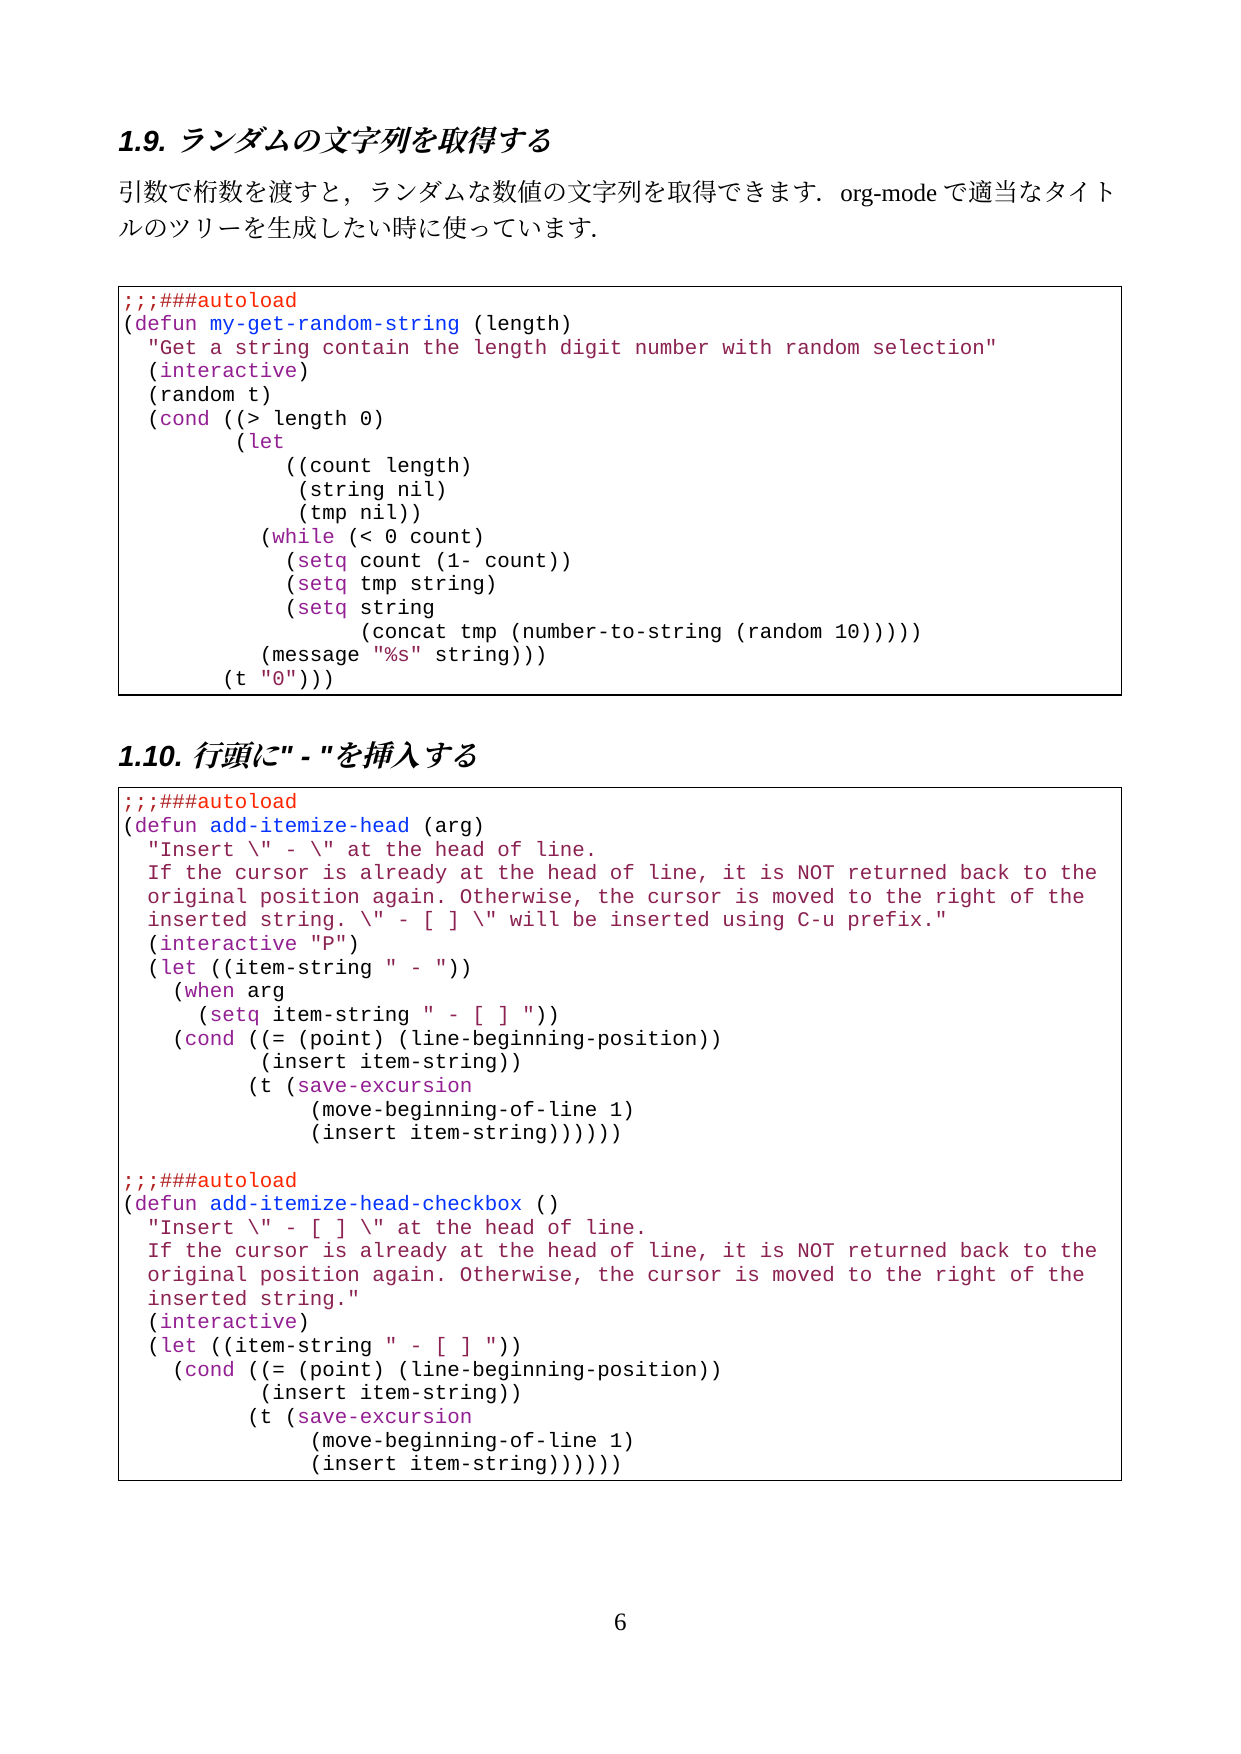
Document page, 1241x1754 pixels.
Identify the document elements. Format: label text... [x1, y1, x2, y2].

text (let ((item-string " - ")) [119, 953, 1121, 976]
text If the cursor is already at the head of line, it is NOT returned back to the [119, 858, 1121, 882]
text inserted string. \" - [ ] \" will be inserted using C-u prefix." [119, 906, 1121, 929]
subtitle ランダムの文字列を取得する [118, 118, 1122, 160]
text original position again. Otherwise, the cursor is moved to the right of the [119, 1260, 1121, 1284]
text ;;;###autoload [119, 788, 1121, 811]
text (setq item-string " - [ ] ")) [119, 1000, 1121, 1024]
text original position again. Otherwise, the cursor is moved to the right of the [119, 882, 1121, 906]
text (t (save-excursion [119, 1402, 1121, 1426]
text "Get a string contain the length digit number with random selection" [119, 333, 1121, 357]
text (when arg [119, 976, 1121, 1000]
text (defun add-itemize-head-checkbox () [119, 1189, 1121, 1213]
text "Insert \" - [ ] \" at the head of line. [119, 1213, 1121, 1237]
text (defun my-get-random-string (length) [119, 309, 1121, 333]
text "Insert \" - \" at the head of line. [119, 834, 1121, 858]
text (let ((item-string " - [ ] ")) [119, 1331, 1121, 1355]
text (t (save-excursion [119, 1071, 1121, 1095]
text (while (< 0 count) [119, 522, 1121, 546]
text (interactive) [119, 1307, 1121, 1331]
text If the cursor is already at the head of line, it is NOT returned back to the [119, 1237, 1121, 1260]
text (concat tmp (number-to-string (random 10))))) [119, 617, 1121, 640]
text ;;;###autoload [119, 1166, 1121, 1189]
subtitle 行頭に" - "を挿入する [118, 733, 1122, 775]
text (random t) [119, 380, 1121, 404]
text ;;;###autoload [119, 287, 1121, 309]
text (setq tmp string) [119, 569, 1121, 593]
text (cond ((= (point) (line-beginning-position)) [119, 1024, 1121, 1047]
text (insert item-string)) [119, 1378, 1121, 1402]
text (message "%s" string))) [119, 640, 1121, 664]
text (move-beginning-of-line 1) [119, 1426, 1121, 1449]
text (insert item-string)))))) [119, 1449, 1121, 1480]
text (t "0"))) [119, 664, 1121, 694]
text (cond ((> length 0) [119, 404, 1121, 427]
text (let [119, 427, 1121, 451]
text inserted string." [119, 1284, 1121, 1307]
text (cond ((= (point) (line-beginning-position)) [119, 1355, 1121, 1378]
text 引数で桁数を渡すと，ランダムな数値の文字列を取得できます．org-mode で適当なタイトルのツリーを生成したい時に使っています． [118, 172, 1122, 273]
text (setq string [119, 593, 1121, 617]
text (string nil) [119, 475, 1121, 498]
text (insert item-string)))))) [119, 1118, 1121, 1142]
text (defun add-itemize-head (arg) [119, 811, 1121, 834]
text (tmp nil)) [119, 498, 1121, 522]
text (interactive) [119, 357, 1121, 380]
text (interactive "P") [119, 929, 1121, 953]
text (insert item-string)) [119, 1047, 1121, 1071]
text (move-beginning-of-line 1) [119, 1095, 1121, 1118]
text ((count length) [119, 451, 1121, 475]
text (setq count (1- count)) [119, 546, 1121, 569]
